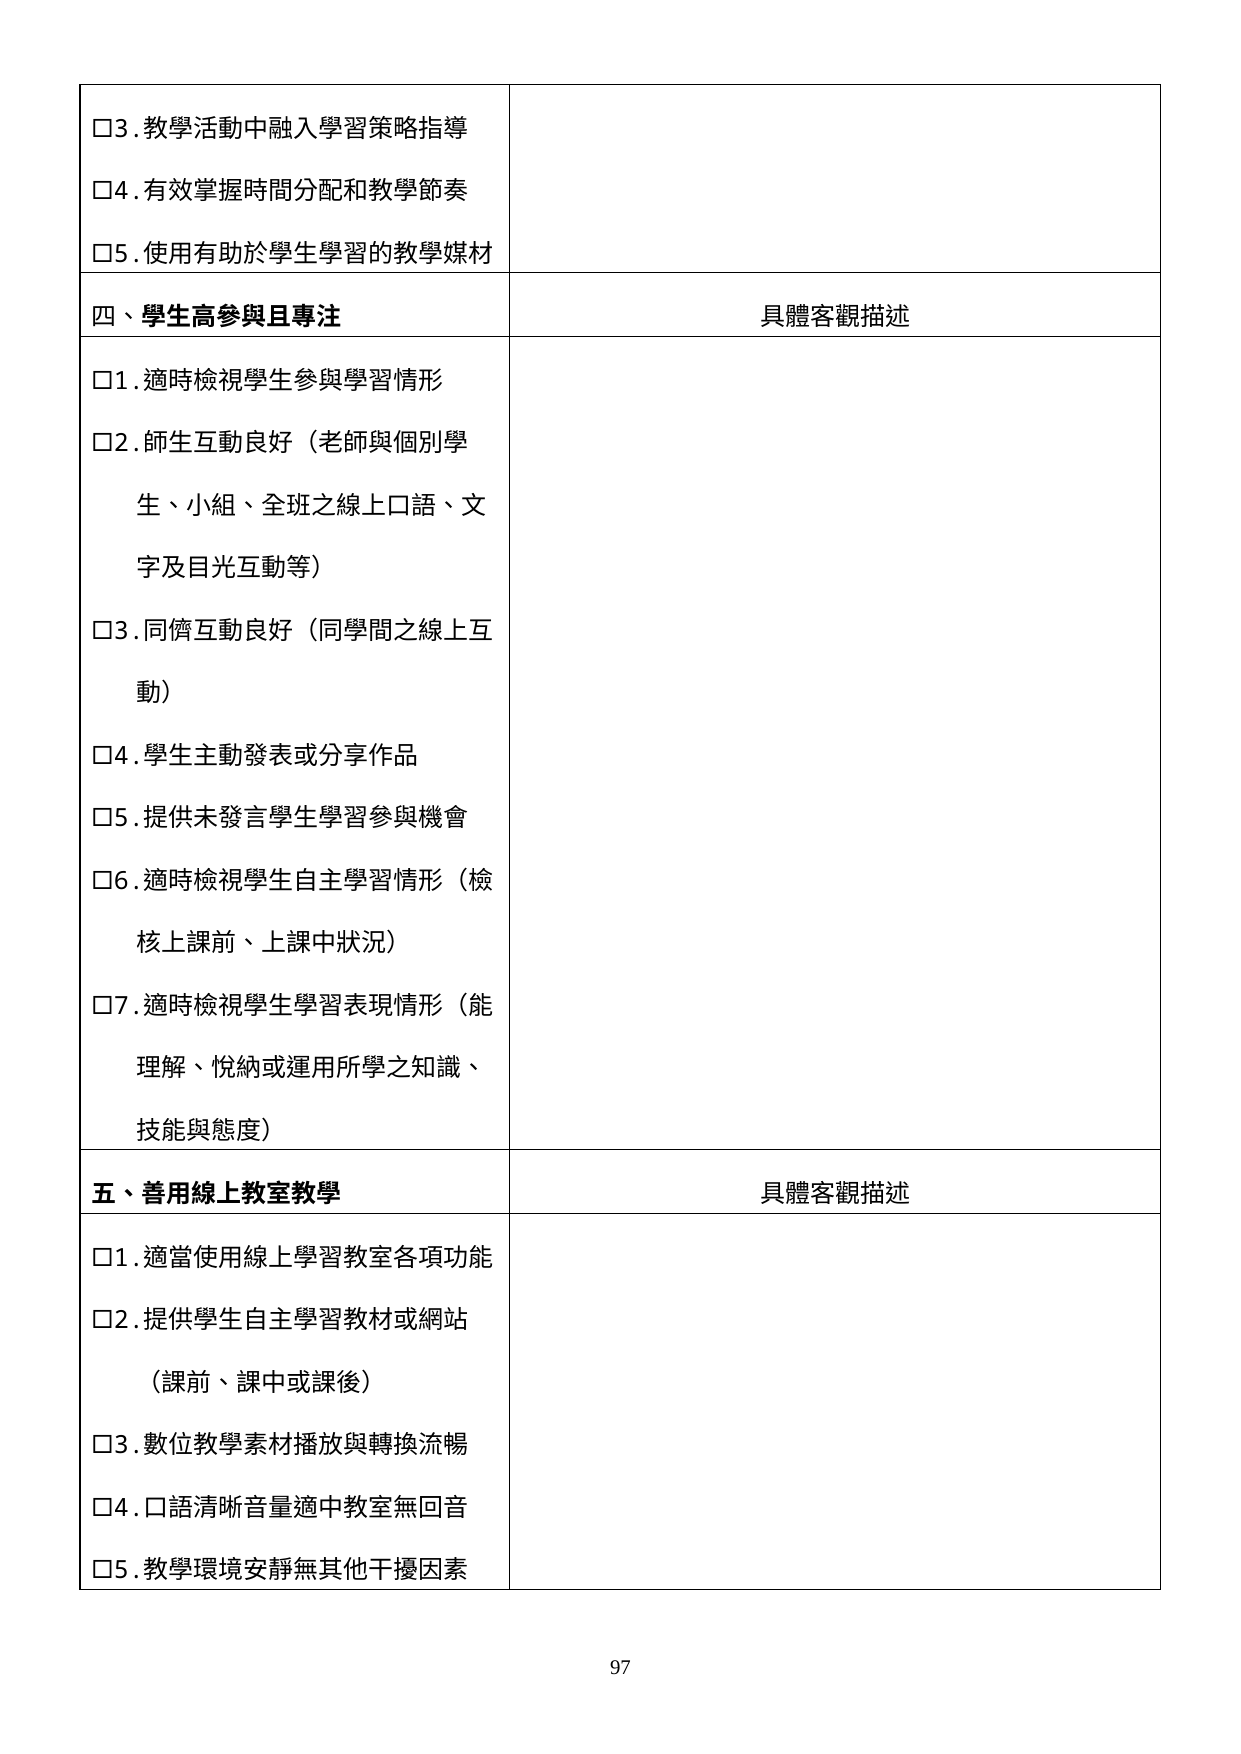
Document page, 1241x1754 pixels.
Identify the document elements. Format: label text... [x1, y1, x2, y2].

table_cell [510, 1214, 1160, 1589]
table_cell 具體客觀描述 [510, 273, 1160, 336]
table_cell [510, 337, 1160, 1149]
table_cell 3.教學活動中融入學習策略指導 4.有效掌握時間分配和教學節奏 5.使用有助於學生學習的教學媒材 [81, 85, 509, 272]
table_cell 1.適時檢視學生參與學習情形 2.師生互動良好（老師與個別學生、小組、全班之線上口語、文字及目光互動等） 3.同儕互動良好（同學間之線上互動） 4.學生主動發表或分享作品 5.提供未發言學生學習參與機會 6.適時檢視學生自主學習情形（檢核上課前、上課中狀況） 7.適時檢視學生學習表現情形（能理解、悅納或運用所學之知識、技能與態度） [81, 337, 509, 1149]
table_cell 具體客觀描述 [510, 1150, 1160, 1213]
table_cell [510, 85, 1160, 272]
table_cell 1.適當使用線上學習教室各項功能 2.提供學生自主學習教材或網站（課前、課中或課後） 3.數位教學素材播放與轉換流暢 4.口語清晰音量適中教室無回音 5.教學環境安靜無其他干擾因素 [81, 1214, 509, 1589]
table_cell 四、學生高參與且專注 [81, 273, 509, 336]
table_cell 五、善用線上教室教學 [81, 1150, 509, 1213]
